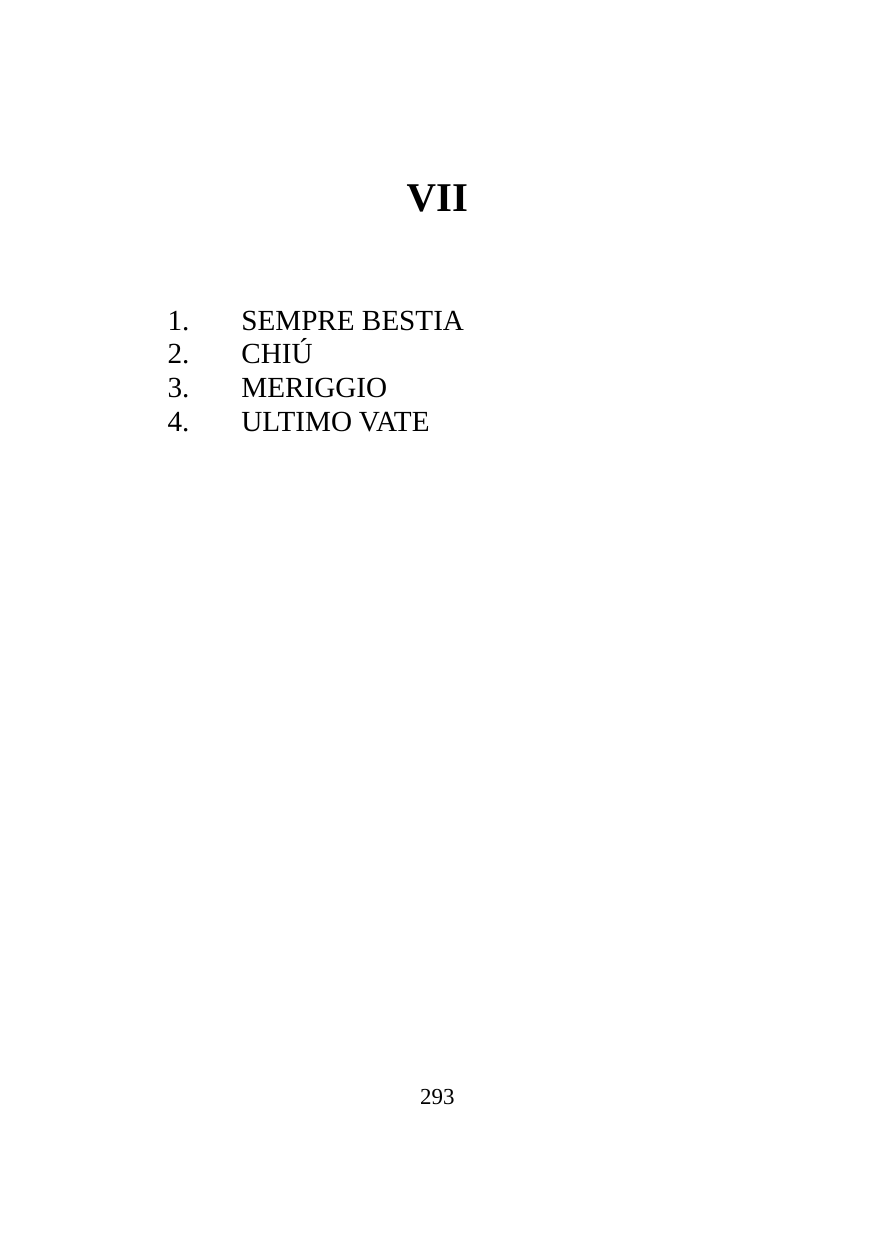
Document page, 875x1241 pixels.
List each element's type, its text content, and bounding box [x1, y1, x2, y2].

subtitle VII [106, 173, 768, 220]
list ULTIMO VATE [167, 404, 768, 437]
list MERIGGIO [167, 370, 768, 404]
list CHIÚ [167, 337, 768, 370]
list SEMPRE BESTIA [167, 303, 768, 337]
